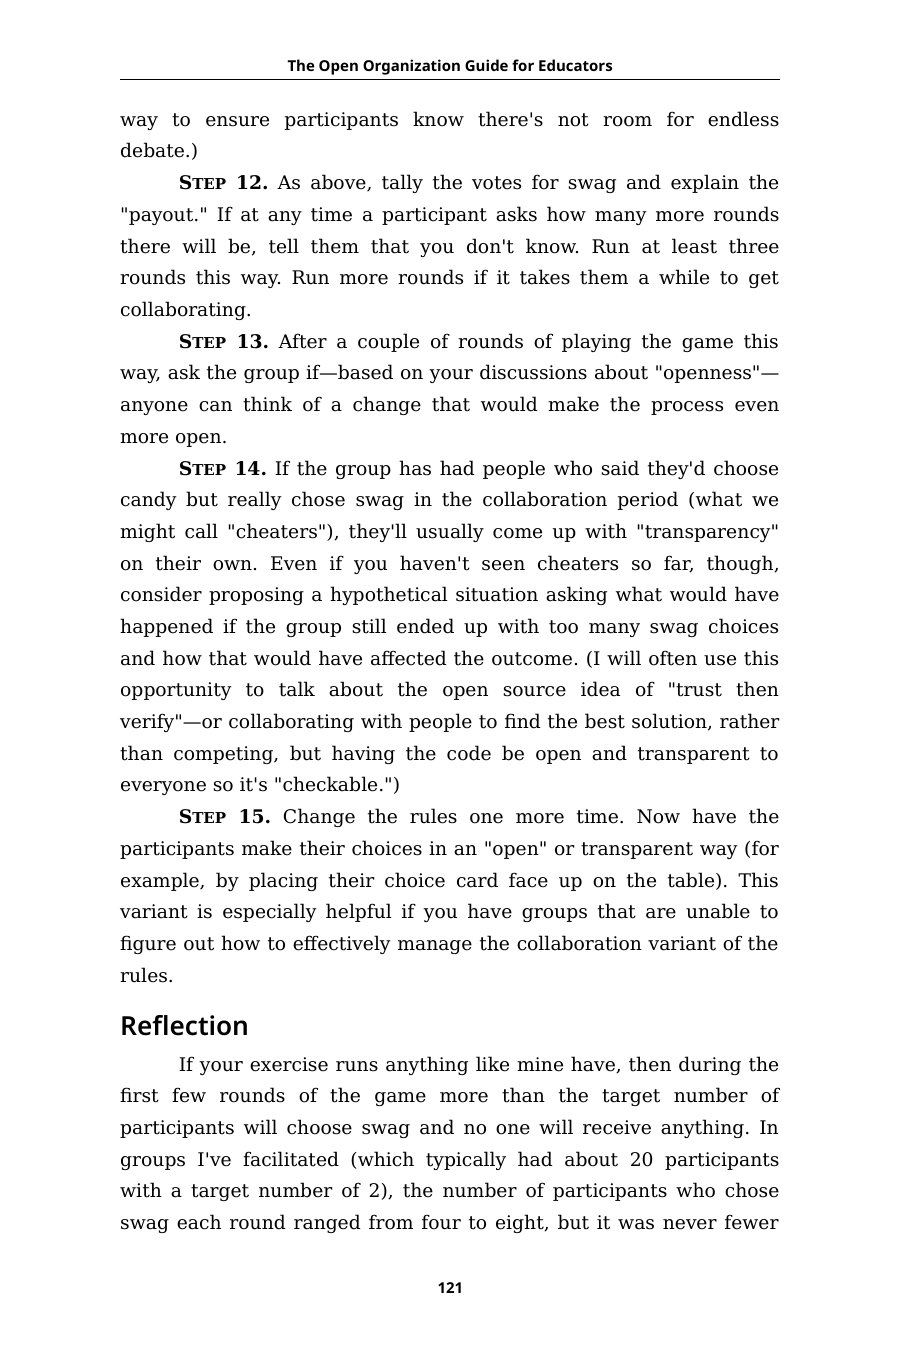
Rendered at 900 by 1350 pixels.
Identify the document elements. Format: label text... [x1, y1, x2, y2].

text way to ensure participants know there's not room for endless debate.) [120, 109, 780, 162]
text Step 14. If the group has had people who said they'd choose candy but really chose swag in the collaboration period (what we might call "cheaters"), they'll usually come up with "transparency" on their own. Even if you haven't seen cheaters so far, though, consider proposing a hypothetical situation asking what would have happened if the group still ended up with too many swag choices and how that would have affected the outcome. (I will often use this opportunity to talk about the open source idea of "trust then verify"—or collaborating with people to find the best solution, rather than competing, but having the code be open and transparent to everyone so it's "checkable.") [120, 457, 780, 796]
text Step 13. After a couple of rounds of playing the game this way, ask the group if—based on your discussions about "openness"—anyone can think of a change that would make the process even more open. [120, 331, 780, 448]
text If your exercise runs anything like mine have, then during the first few rounds of the game more than the target number of participants will choose swag and no one will receive anything. In groups I've facilitated (which typically had about 20 participants with a target number of 2), the number of participants who chose swag each round ranged from four to eight, but it was never fewer [120, 1054, 780, 1234]
subtitle Reflection [120, 1011, 780, 1041]
text Step 15. Change the rules one more time. Now have the participants make their choices in an "open" or transparent way (for example, by placing their choice card face up on the table). This variant is especially helpful if you have groups that are unable to figure out how to effectively manage the collaboration variant of the rules. [120, 806, 780, 986]
text Step 12. As above, tally the votes for swag and explain the "payout." If at any time a participant asks how many more rounds there will be, tell them that you don't know. Run at least three rounds this way. Run more rounds if it takes them a while to get collaborating. [120, 172, 780, 321]
